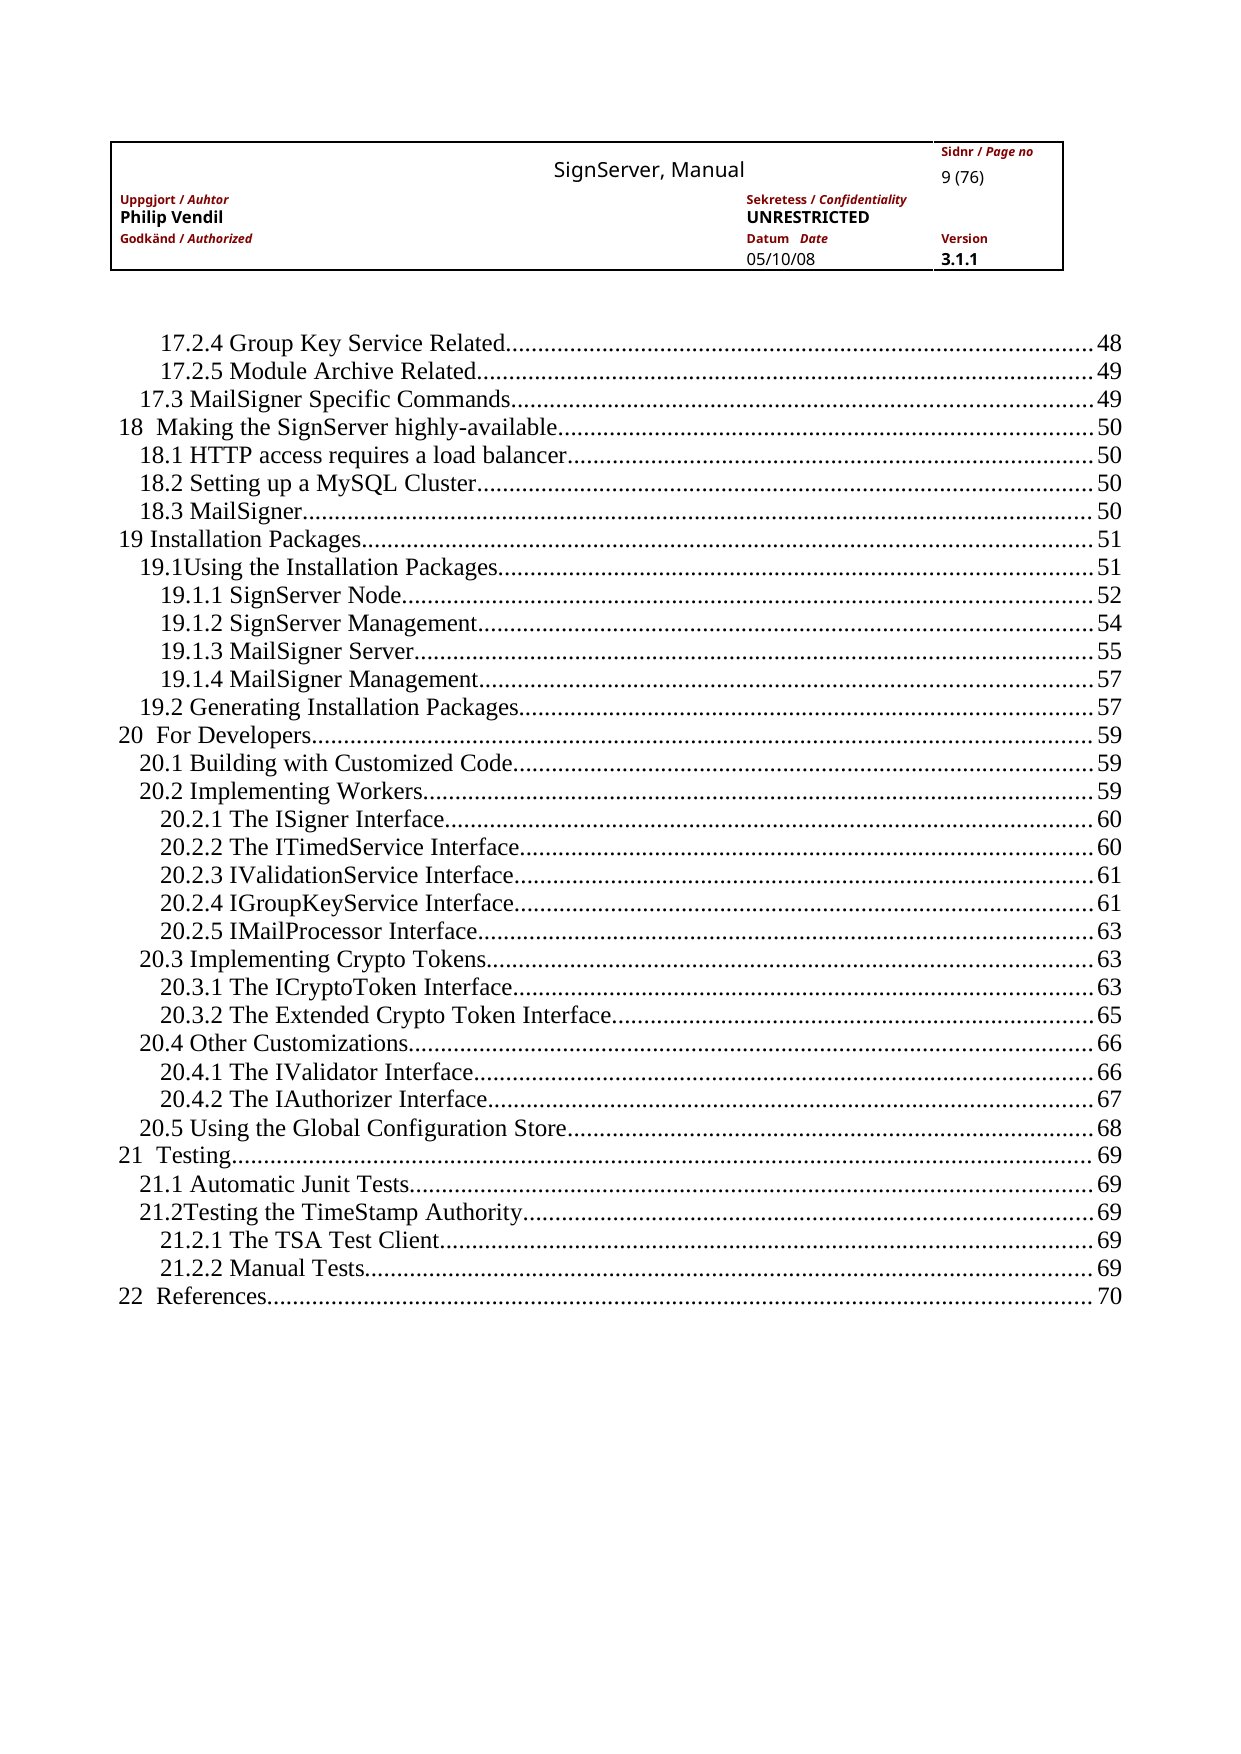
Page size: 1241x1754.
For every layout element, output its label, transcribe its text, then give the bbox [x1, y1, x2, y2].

text 17.2.4 Group Key Service Related 48 [160, 329, 1122, 357]
text 20.2.2 The ITimedService Interface 60 [160, 833, 1122, 861]
text 19.1.1 SignServer Node 52 [160, 581, 1122, 609]
text 20.2.3 IValidationService Interface 61 [160, 861, 1122, 889]
text 20.2.4 IGroupKeyService Interface 61 [160, 889, 1122, 917]
text 19.1.3 MailSigner Server 55 [160, 637, 1122, 665]
text 17.3 MailSigner Specific Commands 49 [139, 385, 1122, 413]
text 20.3.2 The Extended Crypto Token Interface 65 [160, 1001, 1122, 1029]
text 18.2 Setting up a MySQL Cluster 50 [139, 469, 1122, 497]
text 20.2 Implementing Workers 59 [139, 777, 1122, 805]
text 21.2.1 The TSA Test Client 69 [160, 1226, 1122, 1253]
text 21.2Testing the TimeStamp Authority 69 [139, 1197, 1122, 1226]
text 20.3.1 The ICryptoToken Interface 63 [160, 973, 1122, 1001]
text 20.5 Using the Global Configuration Store 68 [139, 1113, 1122, 1141]
text 19.1.4 MailSigner Management 57 [160, 665, 1122, 693]
text 20.1 Building with Customized Code 59 [139, 749, 1122, 777]
text 20.4.2 The IAuthorizer Interface 67 [160, 1085, 1122, 1113]
text 18 Making the SignServer highly-available 50 [118, 413, 1122, 441]
text 21.2.2 Manual Tests 69 [160, 1253, 1122, 1282]
text 21.1 Automatic Junit Tests 69 [139, 1169, 1122, 1197]
text 19.2 Generating Installation Packages 57 [139, 693, 1122, 721]
text 20.2.1 The ISigner Interface 60 [160, 805, 1122, 833]
text 18.1 HTTP access requires a load balancer 50 [139, 441, 1122, 469]
text 22 References 70 [118, 1282, 1122, 1309]
text 19 Installation Packages 51 [118, 525, 1122, 553]
text 21 Testing 69 [118, 1141, 1122, 1169]
text 20.2.5 IMailProcessor Interface 63 [160, 917, 1122, 945]
text 17.2.5 Module Archive Related 49 [160, 357, 1122, 385]
text 20 For Developers 59 [118, 721, 1122, 749]
text 20.4 Other Customizations 66 [139, 1029, 1122, 1057]
text 19.1Using the Installation Packages 51 [139, 553, 1122, 581]
text 20.3 Implementing Crypto Tokens 63 [139, 945, 1122, 973]
text 20.4.1 The IValidator Interface 66 [160, 1057, 1122, 1085]
text 18.3 MailSigner 50 [139, 497, 1122, 525]
text 19.1.2 SignServer Management 54 [160, 609, 1122, 637]
